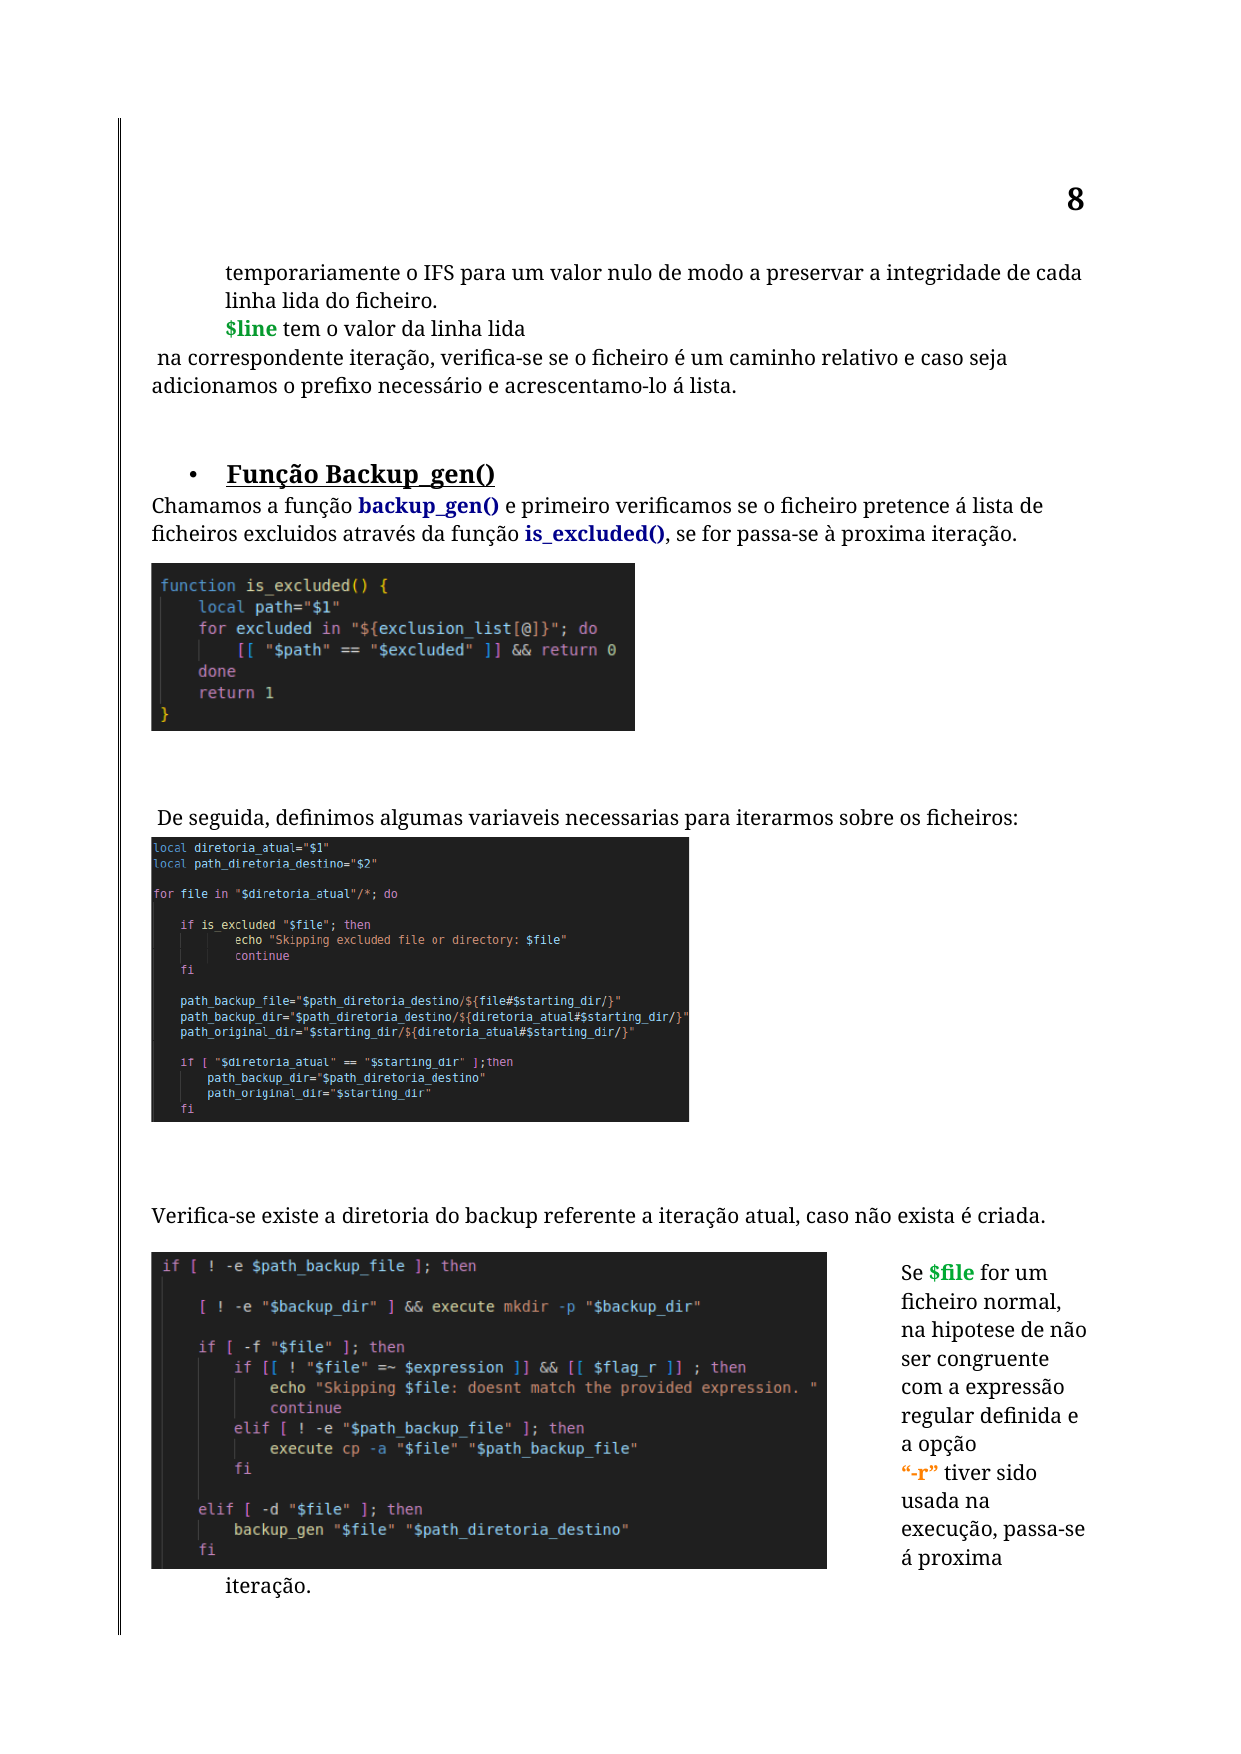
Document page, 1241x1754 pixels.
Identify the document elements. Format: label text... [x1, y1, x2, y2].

picture [151, 837, 690, 1122]
text Verifica-se existe a diretoria do backup referente a iteração atual, caso não exista é criada. [151, 1202, 1092, 1230]
text Chamamos a função backup_gen() e primeiro verificamos se o ficheiro pretence á lista de ficheiros excluidos através da função is_excluded(), se for passa-se à proxima iteração. [151, 491, 1092, 548]
text temporariamente o IFS para um valor nulo de modo a preservar a integridade de cada linha lida do ficheiro. [225, 258, 1092, 314]
text na correspondente iteração, verifica-se se o ficheiro é um caminho relativo e caso seja adicionamos o prefixo necessário e acrescentamo-lo á lista. [151, 343, 1092, 400]
picture [151, 1252, 827, 1569]
text “-r” tiver sido usada na execução, passa-se á proxima iteração. [225, 1458, 1092, 1600]
text Se $file for um ficheiro normal, na hipotese de não ser congruente com a expressão regular definida e a opção [827, 1258, 1092, 1458]
text De seguida, definimos algumas variaveis necessarias para iterarmos sobre os ficheiros: [151, 803, 1092, 832]
list Função Backup_gen() [189, 457, 1092, 491]
text $line tem o valor da linha lida [225, 314, 1092, 343]
picture [151, 563, 635, 731]
